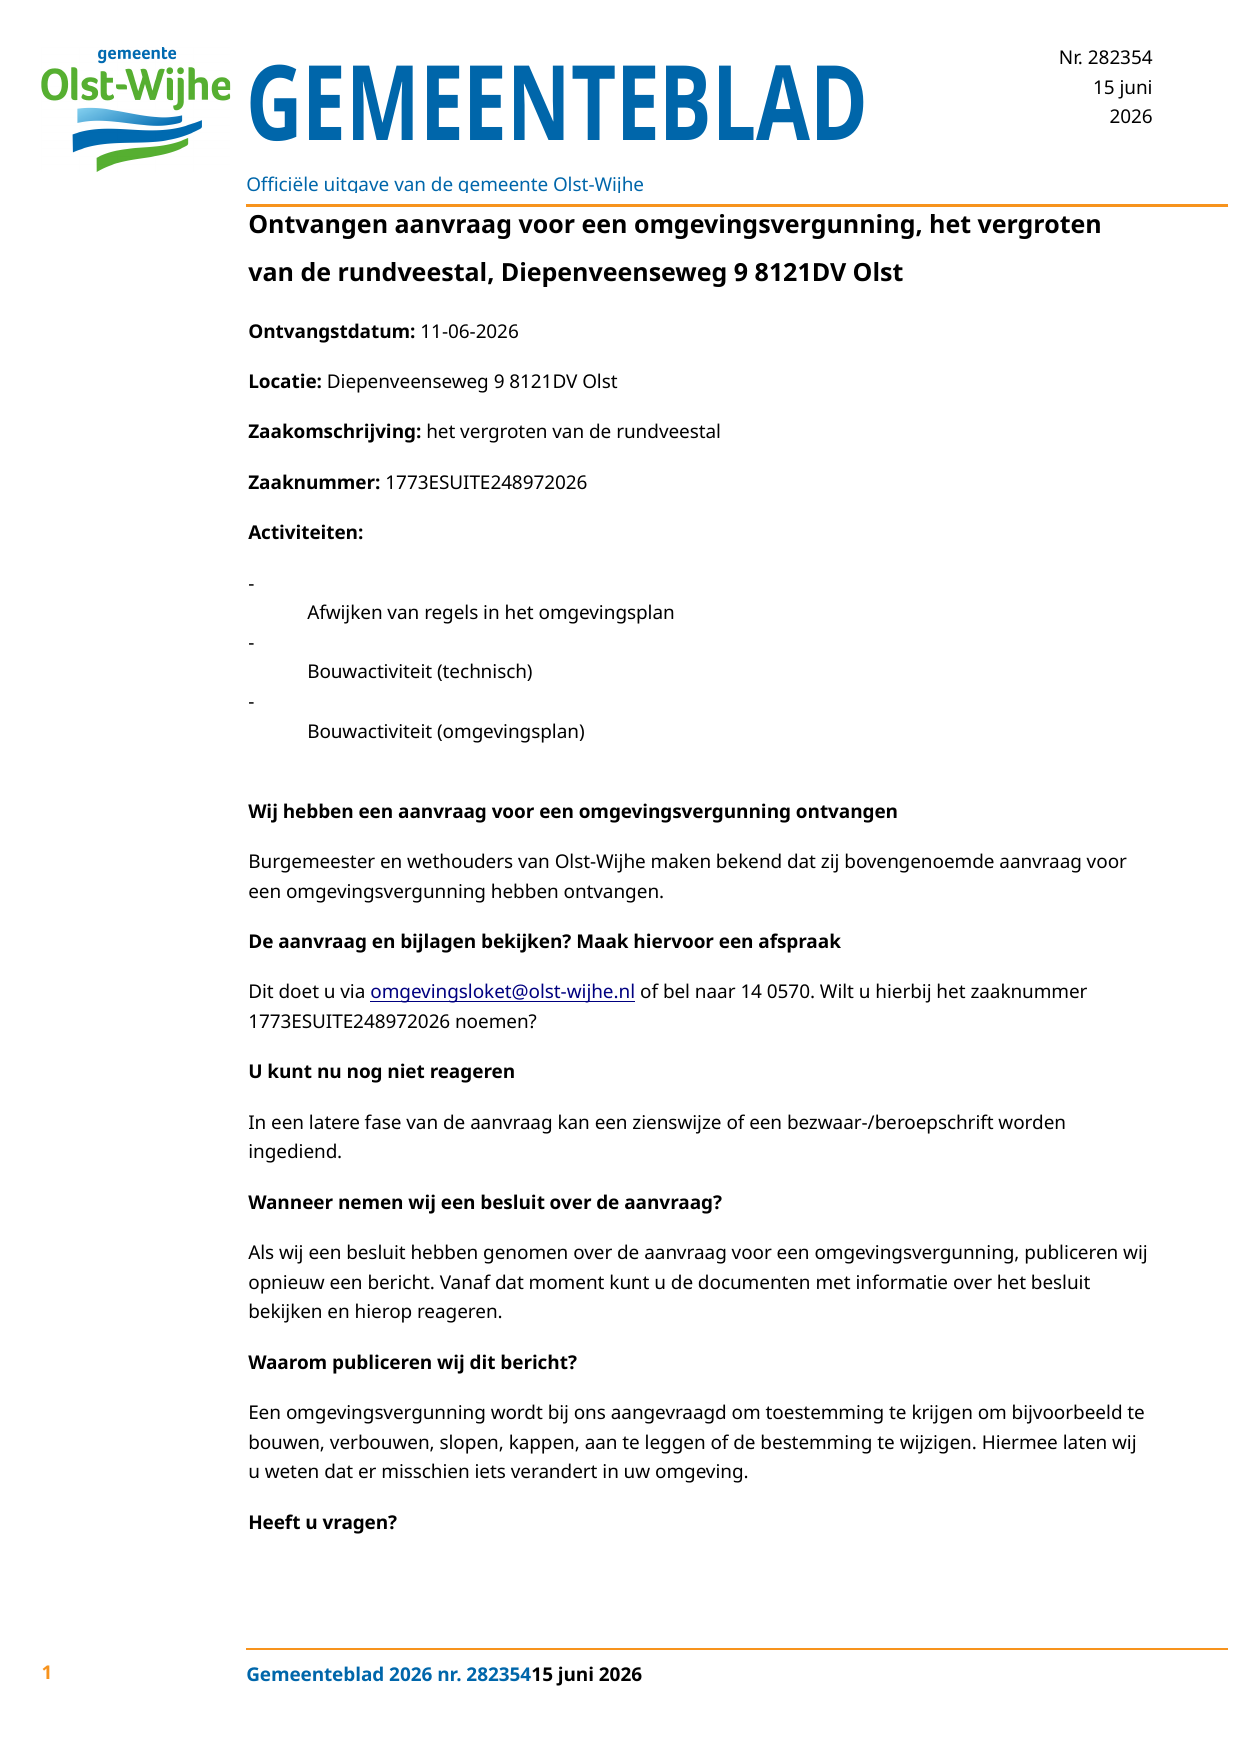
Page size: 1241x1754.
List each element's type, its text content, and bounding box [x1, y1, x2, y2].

text Een omgevingsvergunning wordt bij ons aangevraagd om toestemming te krijgen om bijvoorbeeld te bouwen, verbouwen, slopen, kappen, aan te leggen of de bestemming te wijzigen. Hiermee laten wij u weten dat er misschien iets verandert in uw omgeving. [248, 1399, 1152, 1484]
text De aanvraag en bijlagen bekijken? Maak hiervoor een afspraak [248, 928, 1152, 954]
text Zaaknummer: 1773ESUITE248972026 [248, 469, 1152, 495]
text In een latere fase van de aanvraag kan een zienswijze of een bezwaar-/beroepschrift worden ingediend. [248, 1109, 1152, 1164]
text Zaakomschrijving: het vergroten van de rundveestal [248, 419, 1152, 444]
picture [41, 47, 231, 172]
text Wanneer nemen wij een besluit over de aanvraag? [248, 1189, 1152, 1215]
list Bouwactiviteit (technisch) [248, 659, 1152, 684]
text Dit doet u via omgevingsloket@olst-wijhe.nl of bel naar 14 0570. Wilt u hierbij het zaaknummer 1773ESUITE248972026 noemen? [248, 979, 1152, 1034]
text Waarom publiceren wij dit bericht? [248, 1349, 1152, 1375]
text Activiteiten: [248, 519, 1152, 545]
list Afwijken van regels in het omgevingsplan [248, 599, 1152, 625]
text U kunt nu nog niet reageren [248, 1059, 1152, 1084]
text Burgemeester en wethouders van Olst-Wijhe maken bekend dat zij bovengenoemde aanvraag voor een omgevingsvergunning hebben ontvangen. [248, 848, 1152, 904]
list Bouwactiviteit (omgevingsplan) [248, 718, 1152, 744]
text Ontvangen aanvraag voor een omgevingsvergunning, het vergroten van de rundveestal, Diepenveenseweg 9 8121DV Olst [248, 207, 1152, 288]
text Locatie: Diepenveenseweg 9 8121DV Olst [248, 368, 1152, 394]
text Wij hebben een aanvraag voor een omgevingsvergunning ontvangen [248, 798, 1152, 824]
text Als wij een besluit hebben genomen over de aanvraag voor een omgevingsvergunning, publiceren wij opnieuw een bericht. Vanaf dat moment kunt u de documenten met informatie over het besluit bekijken en hierop reageren. [248, 1239, 1152, 1324]
text Ontvangstdatum: 11-06-2026 [248, 318, 1152, 344]
text Heeft u vragen? [248, 1509, 1152, 1535]
